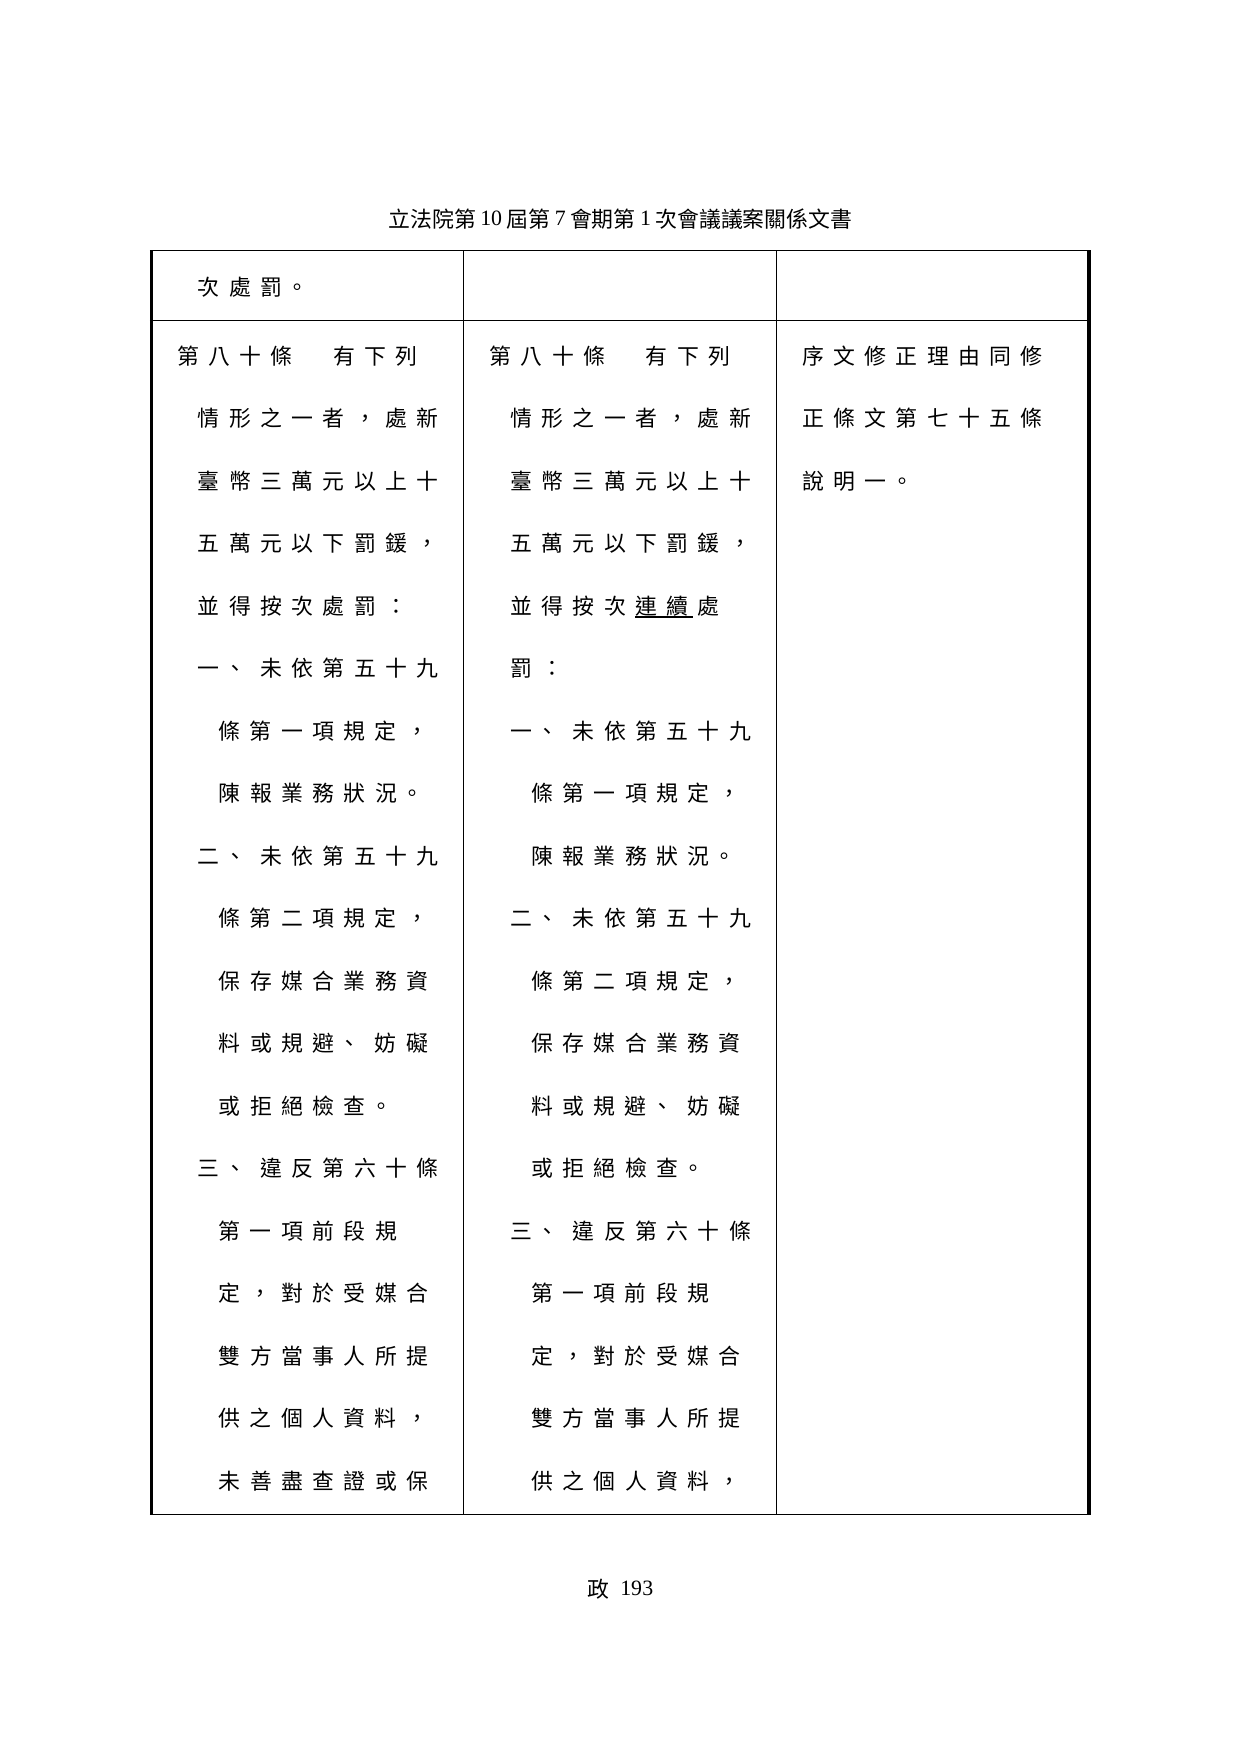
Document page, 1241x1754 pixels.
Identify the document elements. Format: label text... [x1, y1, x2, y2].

table_cell 第八十條 有下列情形之一者，處新臺幣三萬元以上十五萬元以下罰鍰，並得按次連續處罰： 一、未依第五十九條第一項規定，陳報業務狀況。 二、未依第五十九條第二項規定，保存媒合業務資料或規避、妨礙或拒絕檢查。 三、違反第六十條第一項前段規定，對於受媒合雙方當事人所提供之個人資料， [464, 321, 776, 1514]
table_cell 第八十條 有下列情形之一者，處新臺幣三萬元以上十五萬元以下罰鍰，並得按次處罰： 一、未依第五十九條第一項規定，陳報業務狀況。 二、未依第五十九條第二項規定，保存媒合業務資料或規避、妨礙或拒絕檢查。 三、違反第六十條第一項前段規定，對於受媒合雙方當事人所提供之個人資料，未善盡查證或保 [153, 321, 463, 1514]
table_cell 次處罰。 [153, 251, 463, 319]
table_cell [777, 251, 1087, 319]
table_cell 序文修正理由同修正條文第七十五條說明一。 [777, 321, 1087, 1514]
table_cell [464, 251, 776, 319]
